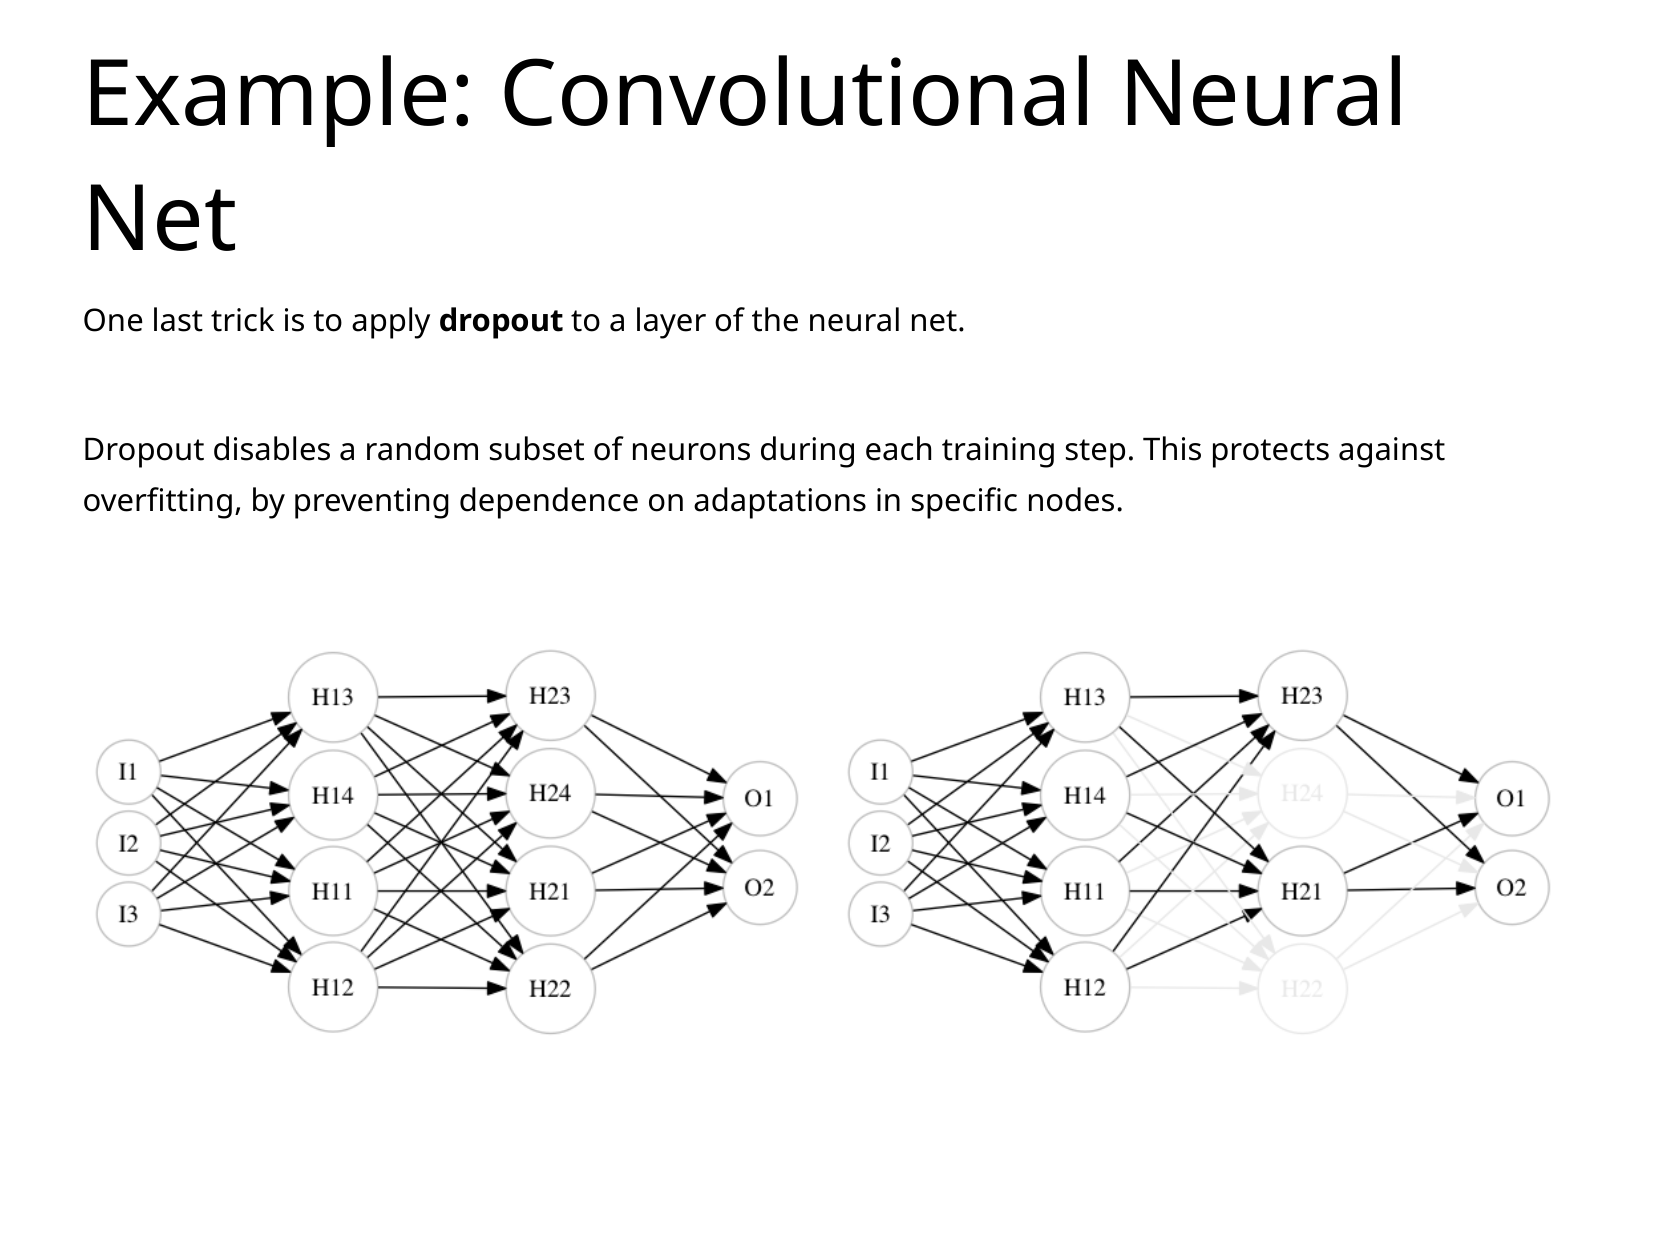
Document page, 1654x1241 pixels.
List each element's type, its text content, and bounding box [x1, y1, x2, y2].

list One last trick is to apply dropout to a layer of the neural net. Dropout disables a random subset of neurons during each training step. This protects against overfitting, by preventing dependence on adaptations in specific nodes. [82, 290, 1571, 526]
title Example: Convolutional Neural Net [82, 49, 1571, 257]
picture [90, 644, 805, 1041]
picture [842, 644, 1557, 1041]
